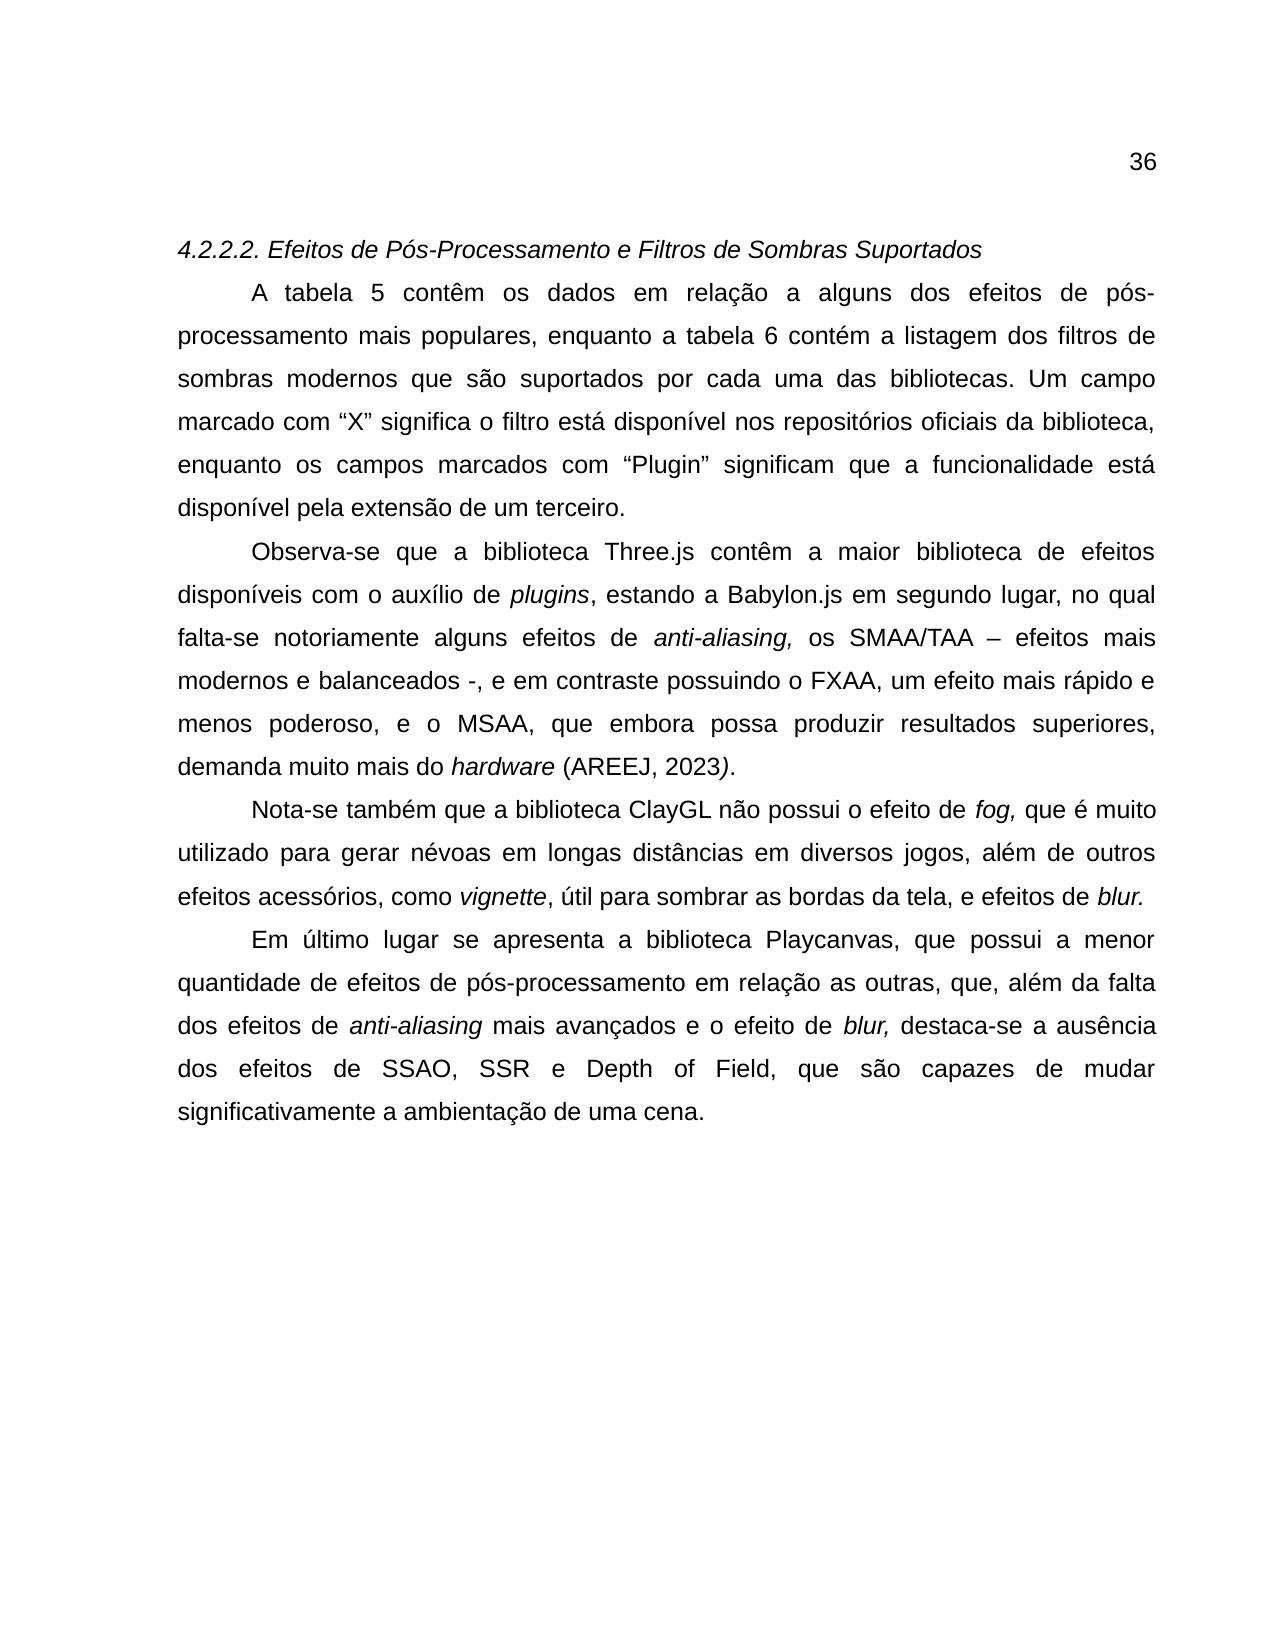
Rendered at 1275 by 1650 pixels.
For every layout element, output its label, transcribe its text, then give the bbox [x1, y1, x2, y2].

subtitle 4.2.2.2. Efeitos de Pós-Processamento e Filtros de Sombras Suportados [177, 235, 1157, 263]
text Nota-se também que a biblioteca ClayGL não possui o efeito de fog, que é muito utilizado para gerar névoas em longas distâncias em diversos jogos, além de outros efeitos acessórios, como vignette, útil para sombrar as bordas da tela, e efeitos de blur. [177, 795, 1157, 910]
text Observa-se que a biblioteca Three.js contêm a maior biblioteca de efeitos disponíveis com o auxílio de plugins, estando a Babylon.js em segundo lugar, no qual falta-se notoriamente alguns efeitos de anti-aliasing, os SMAA/TAA – efeitos mais modernos e balanceados -, e em contraste possuindo o FXAA, um efeito mais rápido e menos poderoso, e o MSAA, que embora possa produzir resultados superiores, demanda muito mais do hardware (AREEJ, 2023). [177, 537, 1157, 781]
text Em último lugar se apresenta a biblioteca Playcanvas, que possui a menor quantidade de efeitos de pós-processamento em relação as outras, que, além da falta dos efeitos de anti-aliasing mais avançados e o efeito de blur, destaca-se a ausência dos efeitos de SSAO, SSR e Depth of Field, que são capazes de mudar significativamente a ambientação de uma cena. [177, 925, 1157, 1126]
text A tabela 5 contêm os dados em relação a alguns dos efeitos de pós-processamento mais populares, enquanto a tabela 6 contém a listagem dos filtros de sombras modernos que são suportados por cada uma das bibliotecas. Um campo marcado com “X” significa o filtro está disponível nos repositórios oficiais da biblioteca, enquanto os campos marcados com “Plugin” significam que a funcionalidade está disponível pela extensão de um terceiro. [177, 278, 1157, 522]
